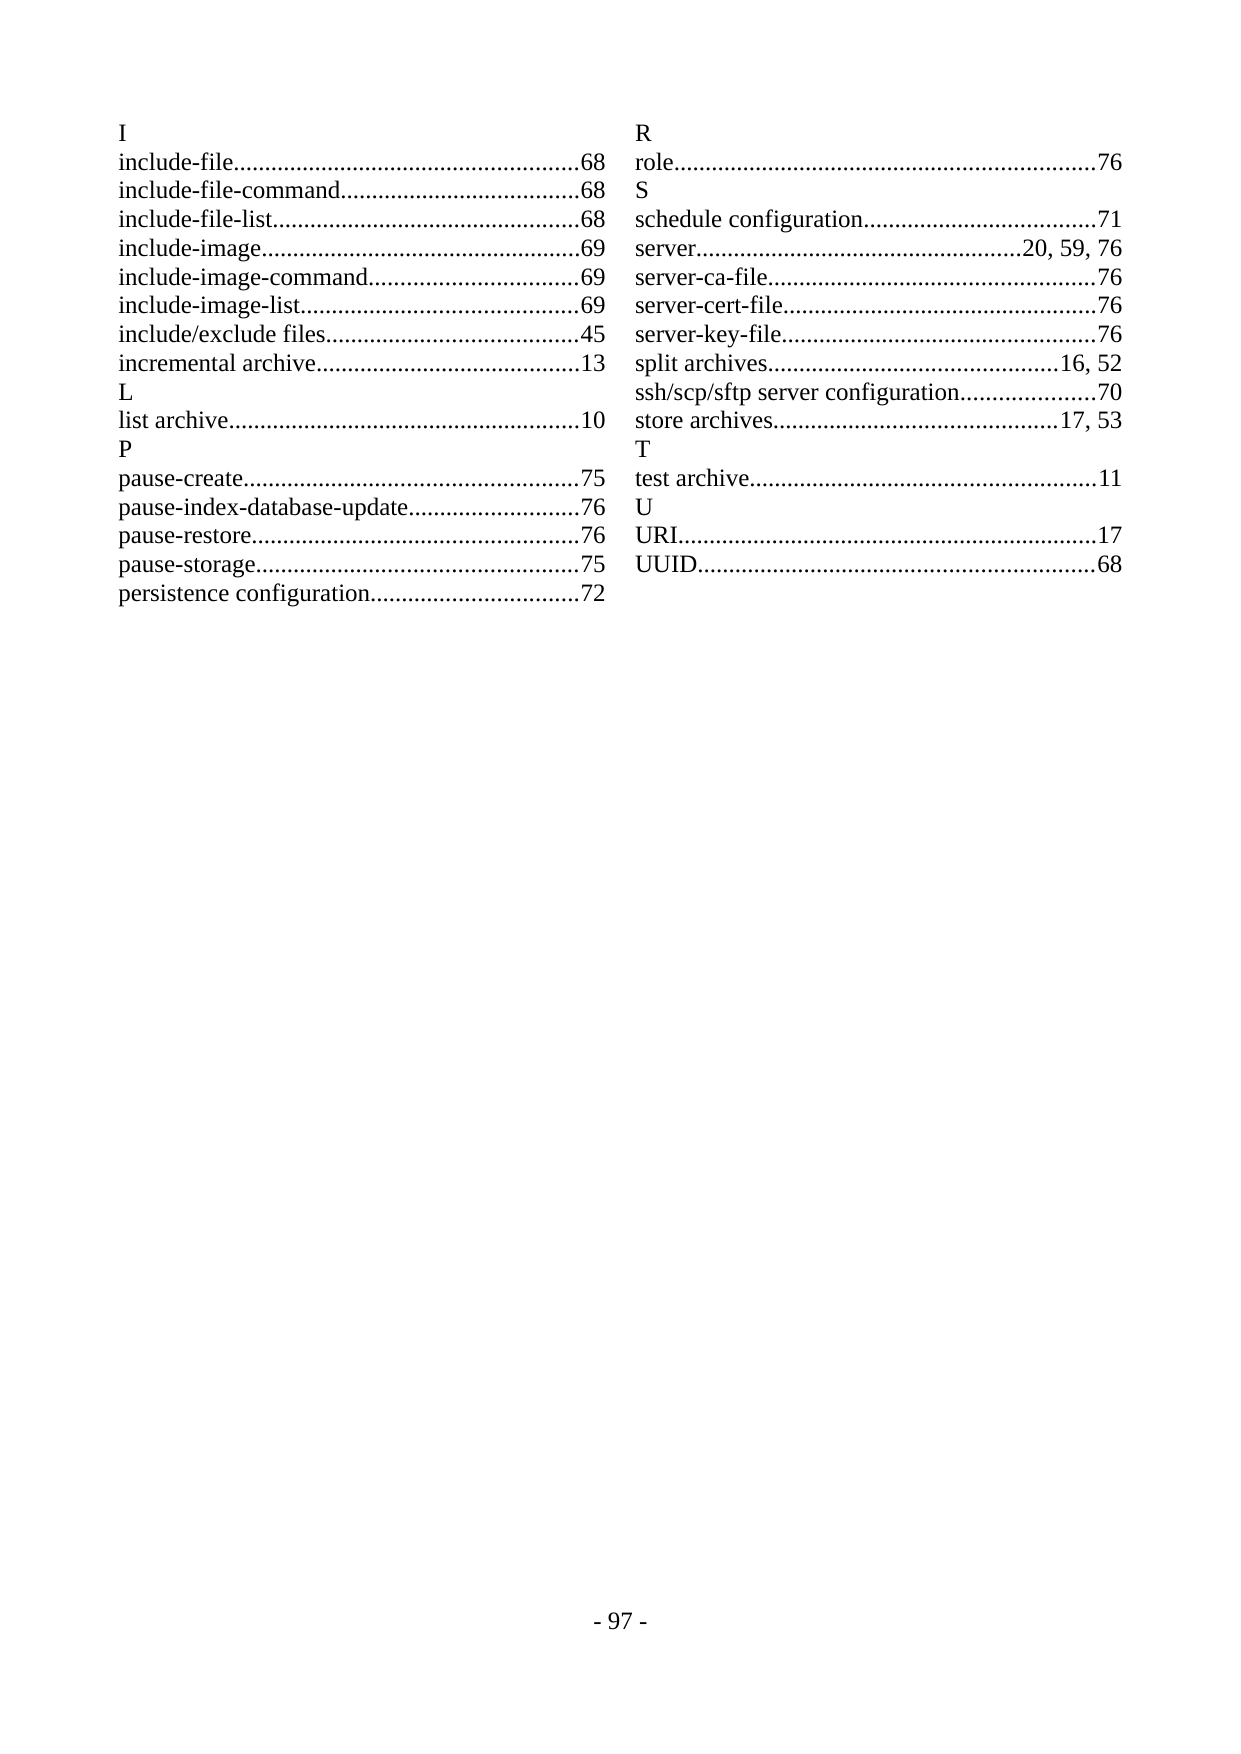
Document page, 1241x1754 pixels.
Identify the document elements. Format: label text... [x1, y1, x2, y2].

text T [635, 434, 1122, 463]
text server-ca-file 76 [635, 262, 1122, 291]
text server-cert-file 76 [635, 291, 1122, 319]
text P [118, 434, 605, 463]
text include-image-list 69 [118, 291, 605, 319]
text include-image 69 [118, 233, 605, 262]
text role 76 [635, 147, 1122, 176]
text R [635, 118, 1122, 147]
text pause-storage 75 [118, 549, 605, 578]
text server 20, 59, 76 [635, 233, 1122, 262]
text include-file-command 68 [118, 176, 605, 204]
text persistence configuration 72 [118, 578, 605, 607]
text list archive 10 [118, 406, 605, 434]
text store archives 17, 53 [635, 406, 1122, 434]
text include/exclude files 45 [118, 319, 605, 348]
text schedule configuration 71 [635, 204, 1122, 233]
text UUID 68 [635, 549, 1122, 578]
text include-file-list 68 [118, 204, 605, 233]
text U [635, 492, 1122, 521]
text include-image-command 69 [118, 262, 605, 291]
text URI 17 [635, 521, 1122, 549]
text S [635, 176, 1122, 204]
text I [118, 118, 605, 147]
text incremental archive 13 [118, 348, 605, 377]
text pause-index-database-update 76 [118, 492, 605, 521]
text ssh/scp/sftp server configuration 70 [635, 377, 1122, 406]
text pause-create 75 [118, 463, 605, 492]
text test archive 11 [635, 463, 1122, 492]
text split archives 16, 52 [635, 348, 1122, 377]
text pause-restore 76 [118, 521, 605, 549]
text server-key-file 76 [635, 319, 1122, 348]
text L [118, 377, 605, 406]
text include-file 68 [118, 147, 605, 176]
